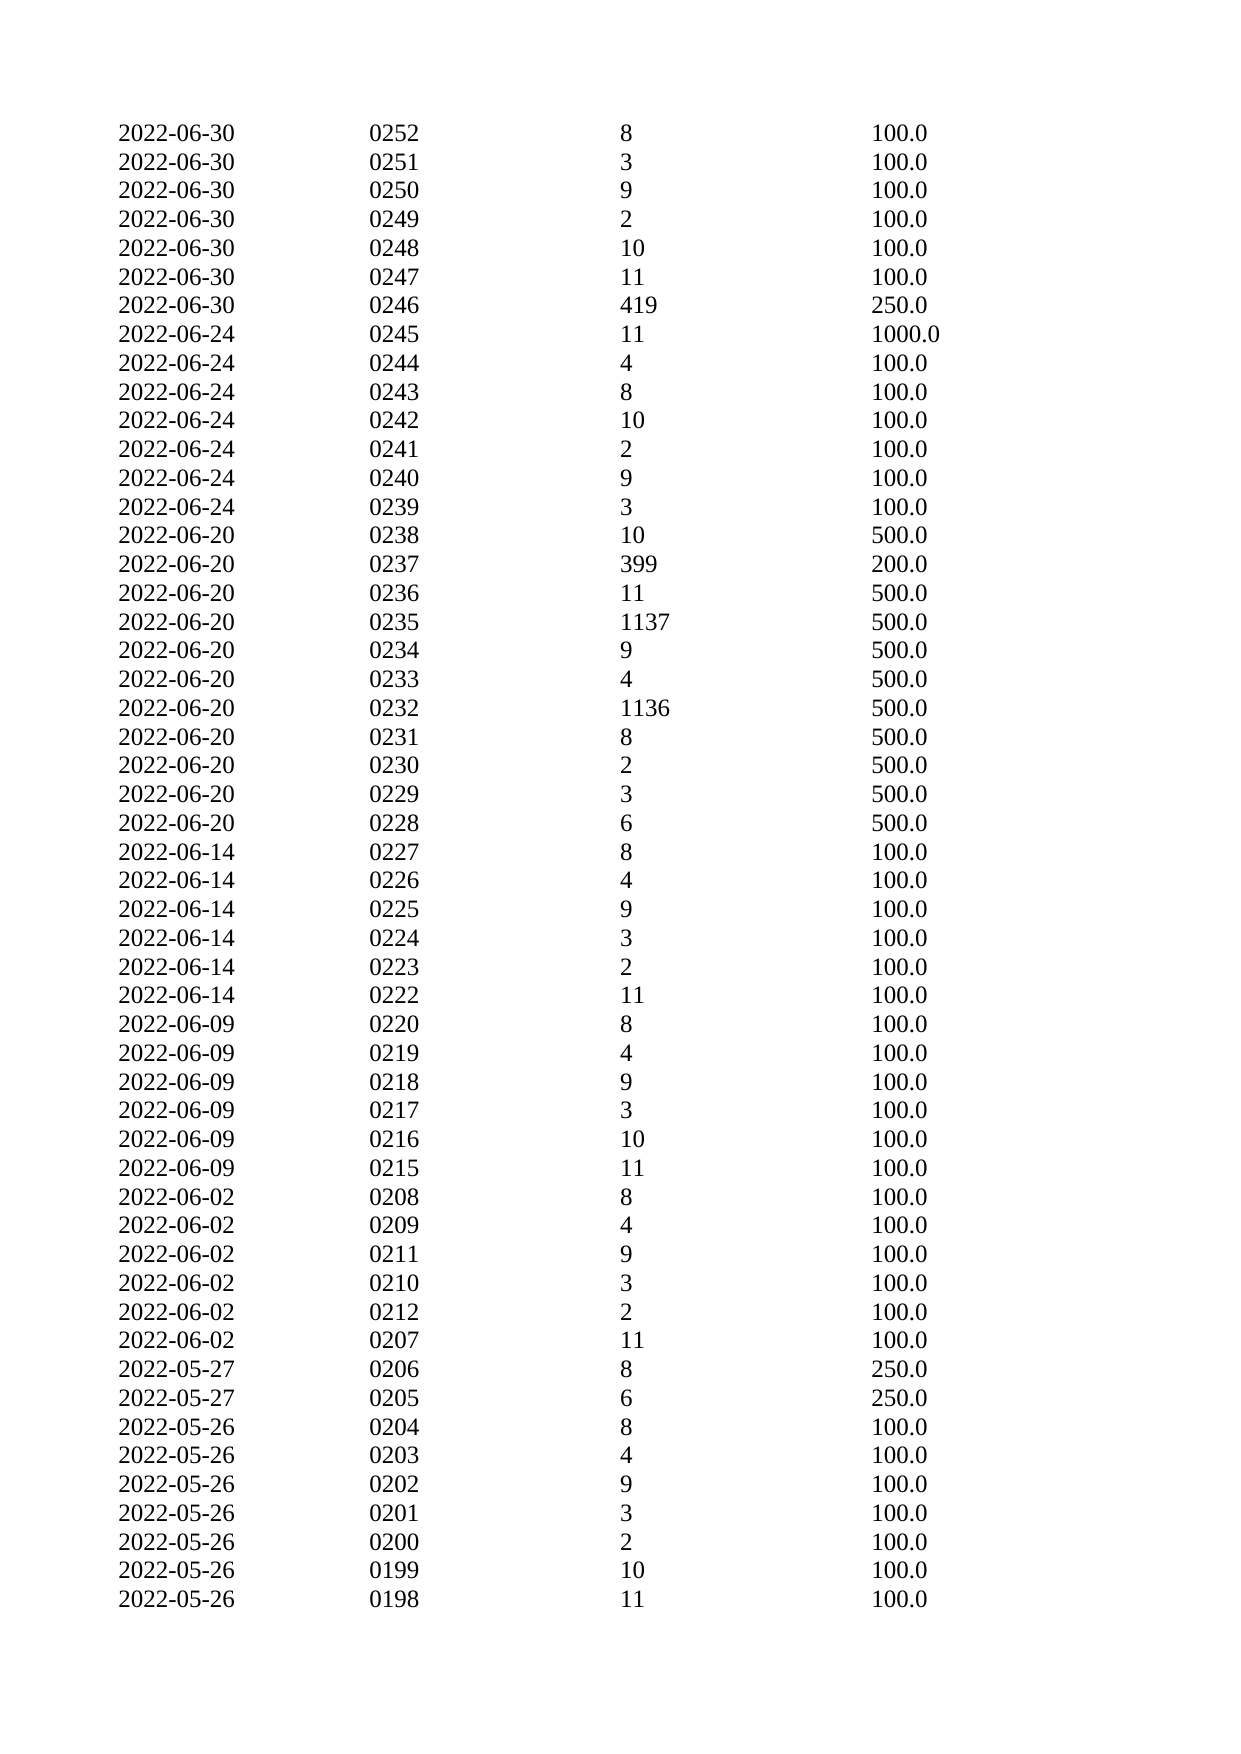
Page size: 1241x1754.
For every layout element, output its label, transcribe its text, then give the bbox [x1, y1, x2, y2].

table_cell 0215 [369, 1153, 620, 1182]
table_cell 8 [620, 722, 871, 751]
table_cell 9 [620, 1469, 871, 1498]
table_cell 0201 [369, 1498, 620, 1527]
table_cell 0247 [369, 262, 620, 291]
table_cell 4 [620, 1211, 871, 1239]
table_cell 2 [620, 1527, 871, 1556]
table_cell 2022-06-02 [118, 1268, 369, 1297]
table_cell 500.0 [871, 578, 1122, 607]
table_cell 100.0 [871, 923, 1122, 952]
table_cell 0225 [369, 894, 620, 923]
table_cell 0236 [369, 578, 620, 607]
table_cell 200.0 [871, 549, 1122, 578]
table_cell 2022-06-24 [118, 377, 369, 406]
table_cell 0203 [369, 1441, 620, 1469]
table_cell 9 [620, 1067, 871, 1096]
table_cell 100.0 [871, 837, 1122, 866]
table_cell 100.0 [871, 1584, 1122, 1613]
table_cell 399 [620, 549, 871, 578]
table_cell 2022-06-02 [118, 1326, 369, 1354]
table_cell 100.0 [871, 262, 1122, 291]
table_cell 0218 [369, 1067, 620, 1096]
table_cell 0230 [369, 751, 620, 779]
table_cell 100.0 [871, 1297, 1122, 1326]
table_cell 2022-06-30 [118, 204, 369, 233]
table_cell 500.0 [871, 808, 1122, 837]
table_cell 0205 [369, 1383, 620, 1412]
table_cell 0202 [369, 1469, 620, 1498]
table_cell 2022-06-14 [118, 837, 369, 866]
table_cell 0231 [369, 722, 620, 751]
table_cell 2022-06-20 [118, 779, 369, 808]
table_cell 100.0 [871, 463, 1122, 492]
table_cell 9 [620, 894, 871, 923]
table_cell 2022-06-02 [118, 1239, 369, 1268]
table_cell 0242 [369, 406, 620, 434]
table_cell 100.0 [871, 1009, 1122, 1038]
table_cell 0212 [369, 1297, 620, 1326]
table_cell 100.0 [871, 406, 1122, 434]
table_cell 100.0 [871, 1067, 1122, 1096]
table_cell 2022-06-30 [118, 233, 369, 262]
table_cell 500.0 [871, 607, 1122, 636]
table_cell 0209 [369, 1211, 620, 1239]
table_cell 9 [620, 176, 871, 204]
table_cell 250.0 [871, 1354, 1122, 1383]
table_cell 2 [620, 952, 871, 981]
table_cell 9 [620, 1239, 871, 1268]
table_cell 3 [620, 1096, 871, 1124]
table_cell 2022-06-20 [118, 808, 369, 837]
table_cell 0224 [369, 923, 620, 952]
table_cell 0238 [369, 521, 620, 549]
table_cell 2022-06-14 [118, 923, 369, 952]
table_cell 9 [620, 636, 871, 664]
table_cell 100.0 [871, 1153, 1122, 1182]
table_cell 3 [620, 147, 871, 176]
table_cell 2022-05-26 [118, 1556, 369, 1584]
table_cell 8 [620, 1009, 871, 1038]
table_cell 419 [620, 291, 871, 319]
table_cell 6 [620, 1383, 871, 1412]
table_cell 500.0 [871, 521, 1122, 549]
table_cell 2022-06-24 [118, 463, 369, 492]
table_cell 11 [620, 578, 871, 607]
table_cell 100.0 [871, 377, 1122, 406]
table_cell 500.0 [871, 779, 1122, 808]
table_cell 100.0 [871, 147, 1122, 176]
table_cell 3 [620, 492, 871, 521]
table_cell 2022-06-30 [118, 118, 369, 147]
table_cell 2022-06-30 [118, 147, 369, 176]
table_cell 100.0 [871, 1211, 1122, 1239]
table_cell 2022-06-14 [118, 981, 369, 1009]
table_cell 2022-06-02 [118, 1297, 369, 1326]
table_cell 3 [620, 779, 871, 808]
table_cell 9 [620, 463, 871, 492]
table_cell 1000.0 [871, 319, 1122, 348]
table_cell 2022-06-30 [118, 176, 369, 204]
table_cell 11 [620, 981, 871, 1009]
table_cell 0200 [369, 1527, 620, 1556]
table_cell 100.0 [871, 894, 1122, 923]
table_cell 0198 [369, 1584, 620, 1613]
table_cell 500.0 [871, 636, 1122, 664]
table_cell 500.0 [871, 751, 1122, 779]
table_cell 8 [620, 118, 871, 147]
table_cell 2022-06-09 [118, 1038, 369, 1067]
table_cell 100.0 [871, 1498, 1122, 1527]
table_cell 500.0 [871, 722, 1122, 751]
table_cell 6 [620, 808, 871, 837]
table_cell 3 [620, 923, 871, 952]
table_cell 2022-06-30 [118, 291, 369, 319]
table_cell 100.0 [871, 176, 1122, 204]
table_cell 500.0 [871, 693, 1122, 722]
table_cell 100.0 [871, 204, 1122, 233]
table_cell 2022-05-26 [118, 1469, 369, 1498]
table_cell 250.0 [871, 291, 1122, 319]
table_cell 100.0 [871, 1412, 1122, 1441]
table_cell 0220 [369, 1009, 620, 1038]
table_cell 0199 [369, 1556, 620, 1584]
table_cell 1137 [620, 607, 871, 636]
table_cell 2022-06-24 [118, 434, 369, 463]
table_cell 0206 [369, 1354, 620, 1383]
table_cell 0211 [369, 1239, 620, 1268]
table_cell 2022-06-20 [118, 549, 369, 578]
table_cell 0219 [369, 1038, 620, 1067]
table_cell 0237 [369, 549, 620, 578]
table_cell 100.0 [871, 866, 1122, 894]
table_cell 10 [620, 233, 871, 262]
table_cell 2022-06-02 [118, 1211, 369, 1239]
table_cell 10 [620, 1124, 871, 1153]
table_cell 2022-05-26 [118, 1527, 369, 1556]
table_cell 0244 [369, 348, 620, 377]
table_cell 4 [620, 1038, 871, 1067]
table_cell 3 [620, 1268, 871, 1297]
table_cell 100.0 [871, 1124, 1122, 1153]
table_cell 11 [620, 1153, 871, 1182]
table_cell 100.0 [871, 492, 1122, 521]
table_cell 2022-05-26 [118, 1498, 369, 1527]
table_cell 8 [620, 837, 871, 866]
table_cell 100.0 [871, 1441, 1122, 1469]
table_cell 8 [620, 377, 871, 406]
table_cell 11 [620, 1326, 871, 1354]
table_cell 0217 [369, 1096, 620, 1124]
table_cell 100.0 [871, 1469, 1122, 1498]
table_cell 2 [620, 204, 871, 233]
table_cell 1136 [620, 693, 871, 722]
table_cell 2022-06-20 [118, 693, 369, 722]
table_cell 2022-06-24 [118, 406, 369, 434]
table_cell 2022-06-20 [118, 751, 369, 779]
table_cell 2022-05-26 [118, 1441, 369, 1469]
table_cell 0241 [369, 434, 620, 463]
table_cell 2 [620, 434, 871, 463]
table_cell 0233 [369, 664, 620, 693]
table_cell 2022-05-26 [118, 1584, 369, 1613]
table_cell 2 [620, 751, 871, 779]
table_cell 0216 [369, 1124, 620, 1153]
table_cell 0208 [369, 1182, 620, 1211]
table_cell 2022-05-27 [118, 1383, 369, 1412]
table_cell 2022-06-24 [118, 492, 369, 521]
table_cell 0223 [369, 952, 620, 981]
table_cell 2022-06-14 [118, 866, 369, 894]
table_cell 2022-06-14 [118, 952, 369, 981]
table_cell 100.0 [871, 118, 1122, 147]
table_cell 250.0 [871, 1383, 1122, 1412]
table_cell 8 [620, 1182, 871, 1211]
table_cell 3 [620, 1498, 871, 1527]
table_cell 100.0 [871, 1239, 1122, 1268]
table_cell 100.0 [871, 1182, 1122, 1211]
table_cell 100.0 [871, 1527, 1122, 1556]
table_cell 2022-06-20 [118, 664, 369, 693]
table_cell 0240 [369, 463, 620, 492]
table_cell 0235 [369, 607, 620, 636]
table_cell 2022-06-24 [118, 319, 369, 348]
table_cell 100.0 [871, 1096, 1122, 1124]
table_cell 0248 [369, 233, 620, 262]
table_cell 2022-06-09 [118, 1124, 369, 1153]
table_cell 2022-05-26 [118, 1412, 369, 1441]
table_cell 0250 [369, 176, 620, 204]
table_cell 100.0 [871, 1038, 1122, 1067]
table_cell 0246 [369, 291, 620, 319]
table_cell 10 [620, 406, 871, 434]
table_cell 0226 [369, 866, 620, 894]
table_cell 8 [620, 1412, 871, 1441]
table_cell 0252 [369, 118, 620, 147]
table_cell 8 [620, 1354, 871, 1383]
table_cell 2022-06-20 [118, 607, 369, 636]
table_cell 100.0 [871, 233, 1122, 262]
table_cell 100.0 [871, 952, 1122, 981]
table_cell 4 [620, 1441, 871, 1469]
table_cell 0245 [369, 319, 620, 348]
table_cell 2022-06-24 [118, 348, 369, 377]
table_cell 0228 [369, 808, 620, 837]
table_cell 100.0 [871, 1556, 1122, 1584]
table_cell 2022-06-20 [118, 722, 369, 751]
table_cell 2022-05-27 [118, 1354, 369, 1383]
table_cell 2022-06-09 [118, 1096, 369, 1124]
table_cell 11 [620, 262, 871, 291]
table_cell 0222 [369, 981, 620, 1009]
table_cell 0204 [369, 1412, 620, 1441]
table_cell 4 [620, 348, 871, 377]
table_cell 11 [620, 1584, 871, 1613]
table_cell 0251 [369, 147, 620, 176]
table_cell 100.0 [871, 1326, 1122, 1354]
table_cell 2022-06-02 [118, 1182, 369, 1211]
table_cell 2022-06-09 [118, 1153, 369, 1182]
table_cell 4 [620, 866, 871, 894]
table_cell 0229 [369, 779, 620, 808]
table_cell 10 [620, 1556, 871, 1584]
table_cell 100.0 [871, 348, 1122, 377]
table_cell 0232 [369, 693, 620, 722]
table_cell 10 [620, 521, 871, 549]
table_cell 100.0 [871, 434, 1122, 463]
table_cell 4 [620, 664, 871, 693]
table_cell 0249 [369, 204, 620, 233]
table_cell 2022-06-09 [118, 1009, 369, 1038]
table_cell 0207 [369, 1326, 620, 1354]
table_cell 2022-06-20 [118, 578, 369, 607]
table_cell 2022-06-09 [118, 1067, 369, 1096]
table_cell 100.0 [871, 1268, 1122, 1297]
table_cell 2022-06-30 [118, 262, 369, 291]
table_cell 2 [620, 1297, 871, 1326]
table_cell 0234 [369, 636, 620, 664]
table_cell 0227 [369, 837, 620, 866]
table_cell 2022-06-20 [118, 521, 369, 549]
table_cell 0243 [369, 377, 620, 406]
table_cell 2022-06-20 [118, 636, 369, 664]
table_cell 0239 [369, 492, 620, 521]
table_cell 2022-06-14 [118, 894, 369, 923]
table_cell 100.0 [871, 981, 1122, 1009]
table_cell 0210 [369, 1268, 620, 1297]
table_cell 11 [620, 319, 871, 348]
table_cell 500.0 [871, 664, 1122, 693]
